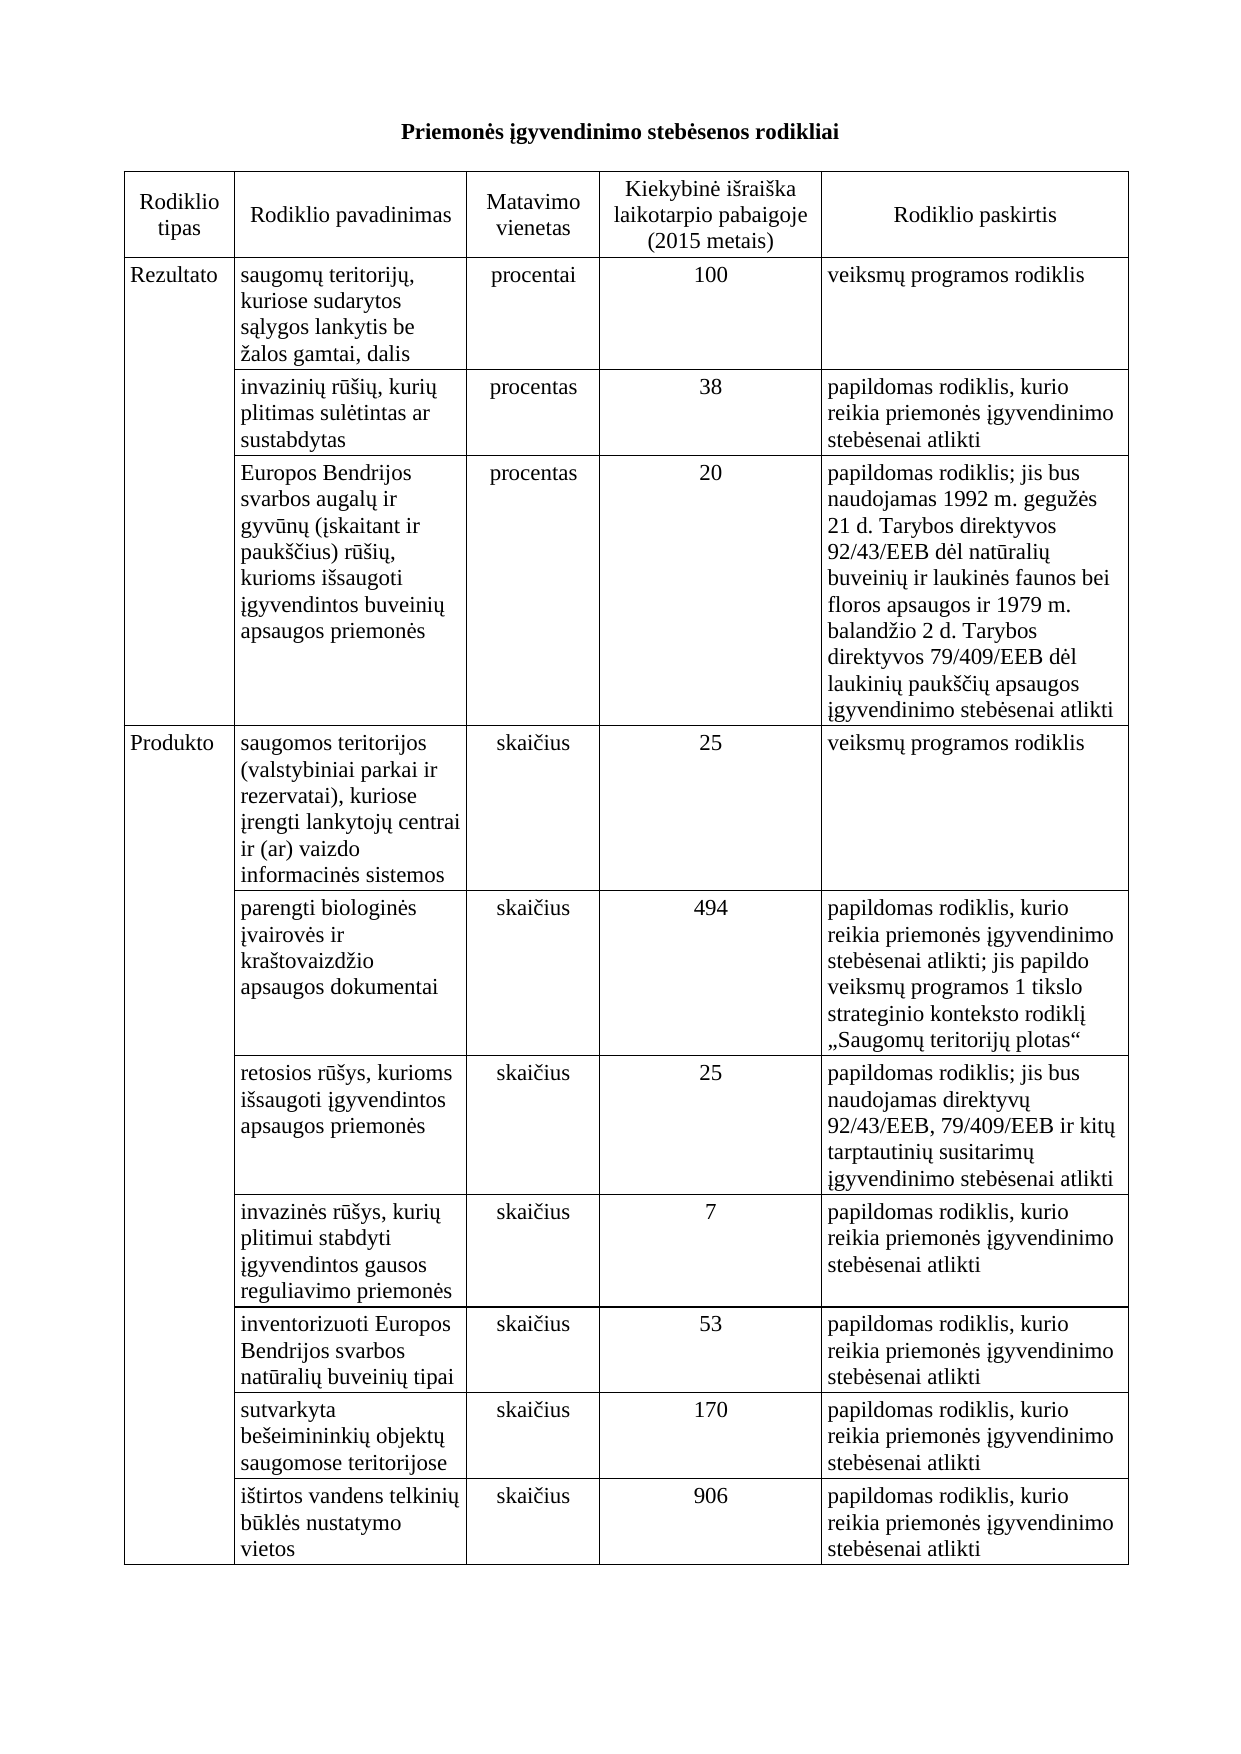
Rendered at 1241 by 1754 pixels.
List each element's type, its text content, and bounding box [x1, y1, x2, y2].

table_cell skaičius [467, 1393, 599, 1478]
table_cell 100 [600, 258, 821, 369]
table_cell papildomas rodiklis; jis bus naudojamas 1992 m. gegužės 21 d. Tarybos direktyvos 92/43/EEB dėl natūralių buveinių ir laukinės faunos bei floros apsaugos ir 1979 m. balandžio 2 d. Tarybos direktyvos 79/409/EEB dėl laukinių paukščių apsaugos įgyvendinimo stebėsenai atlikti [822, 456, 1128, 725]
table_cell papildomas rodiklis, kurio reikia priemonės įgyvendinimo stebėsenai atlikti [822, 370, 1128, 455]
table_cell saugomų teritorijų, kuriose sudarytos sąlygos lankytis be žalos gamtai, dalis [235, 258, 466, 369]
text Priemonės įgyvendinimo stebėsenos rodikliai [118, 118, 1122, 144]
table_cell skaičius [467, 1479, 599, 1564]
table_cell papildomas rodiklis, kurio reikia priemonės įgyvendinimo stebėsenai atlikti [822, 1479, 1128, 1564]
table_cell veiksmų programos rodiklis [822, 726, 1128, 890]
table_cell papildomas rodiklis, kurio reikia priemonės įgyvendinimo stebėsenai atlikti [822, 1195, 1128, 1306]
table_header Matavimo vienetas [467, 172, 599, 257]
table_cell 20 [600, 456, 821, 725]
table_cell 170 [600, 1393, 821, 1478]
table_cell 25 [600, 726, 821, 890]
table_cell 7 [600, 1195, 821, 1306]
table_cell 25 [600, 1056, 821, 1194]
table_cell skaičius [467, 1308, 599, 1392]
table_cell papildomas rodiklis, kurio reikia priemonės įgyvendinimo stebėsenai atlikti [822, 1308, 1128, 1392]
table_header Kiekybinė išraiška laikotarpio pabaigoje (2015 metais) [600, 172, 821, 257]
table_cell invazinių rūšių, kurių plitimas sulėtintas ar sustabdytas [235, 370, 466, 455]
table_cell papildomas rodiklis; jis bus naudojamas direktyvų 92/43/EEB, 79/409/EEB ir kitų tarptautinių susitarimų įgyvendinimo stebėsenai atlikti [822, 1056, 1128, 1194]
table_cell 38 [600, 370, 821, 455]
table_cell saugomos teritorijos (valstybiniai parkai ir rezervatai), kuriose įrengti lankytojų centrai ir (ar) vaizdo informacinės sistemos [235, 726, 466, 890]
table_cell skaičius [467, 1195, 599, 1306]
table_cell skaičius [467, 891, 599, 1055]
table_cell Rezultato [125, 258, 234, 725]
table_cell skaičius [467, 1056, 599, 1194]
table_cell papildomas rodiklis, kurio reikia priemonės įgyvendinimo stebėsenai atlikti [822, 1393, 1128, 1478]
table_cell procentai [467, 258, 599, 369]
table_header Rodiklio pavadinimas [235, 172, 466, 257]
table_cell Produkto [125, 726, 234, 1564]
table_header Rodiklio paskirtis [822, 172, 1128, 257]
table_cell retosios rūšys, kurioms išsaugoti įgyvendintos apsaugos priemonės [235, 1056, 466, 1194]
table_cell ištirtos vandens telkinių būklės nustatymo vietos [235, 1479, 466, 1564]
table_cell procentas [467, 456, 599, 725]
table_cell sutvarkyta bešeimininkių objektų saugomose teritorijose [235, 1393, 466, 1478]
table_cell papildomas rodiklis, kurio reikia priemonės įgyvendinimo stebėsenai atlikti; jis papildo veiksmų programos 1 tikslo strateginio konteksto rodiklį „Saugomų teritorijų plotas“ [822, 891, 1128, 1055]
table_cell 906 [600, 1479, 821, 1564]
table_header Rodiklio tipas [125, 172, 234, 257]
table_cell Europos Bendrijos svarbos augalų ir gyvūnų (įskaitant ir paukščius) rūšių, kurioms išsaugoti įgyvendintos buveinių apsaugos priemonės [235, 456, 466, 725]
table_cell procentas [467, 370, 599, 455]
table_cell invazinės rūšys, kurių plitimui stabdyti įgyvendintos gausos reguliavimo priemonės [235, 1195, 466, 1306]
table_cell 494 [600, 891, 821, 1055]
table_cell 53 [600, 1308, 821, 1392]
table_cell parengti biologinės įvairovės ir kraštovaizdžio apsaugos dokumentai [235, 891, 466, 1055]
table_cell skaičius [467, 726, 599, 890]
table_cell inventorizuoti Europos Bendrijos svarbos natūralių buveinių tipai [235, 1308, 466, 1392]
table_cell veiksmų programos rodiklis [822, 258, 1128, 369]
